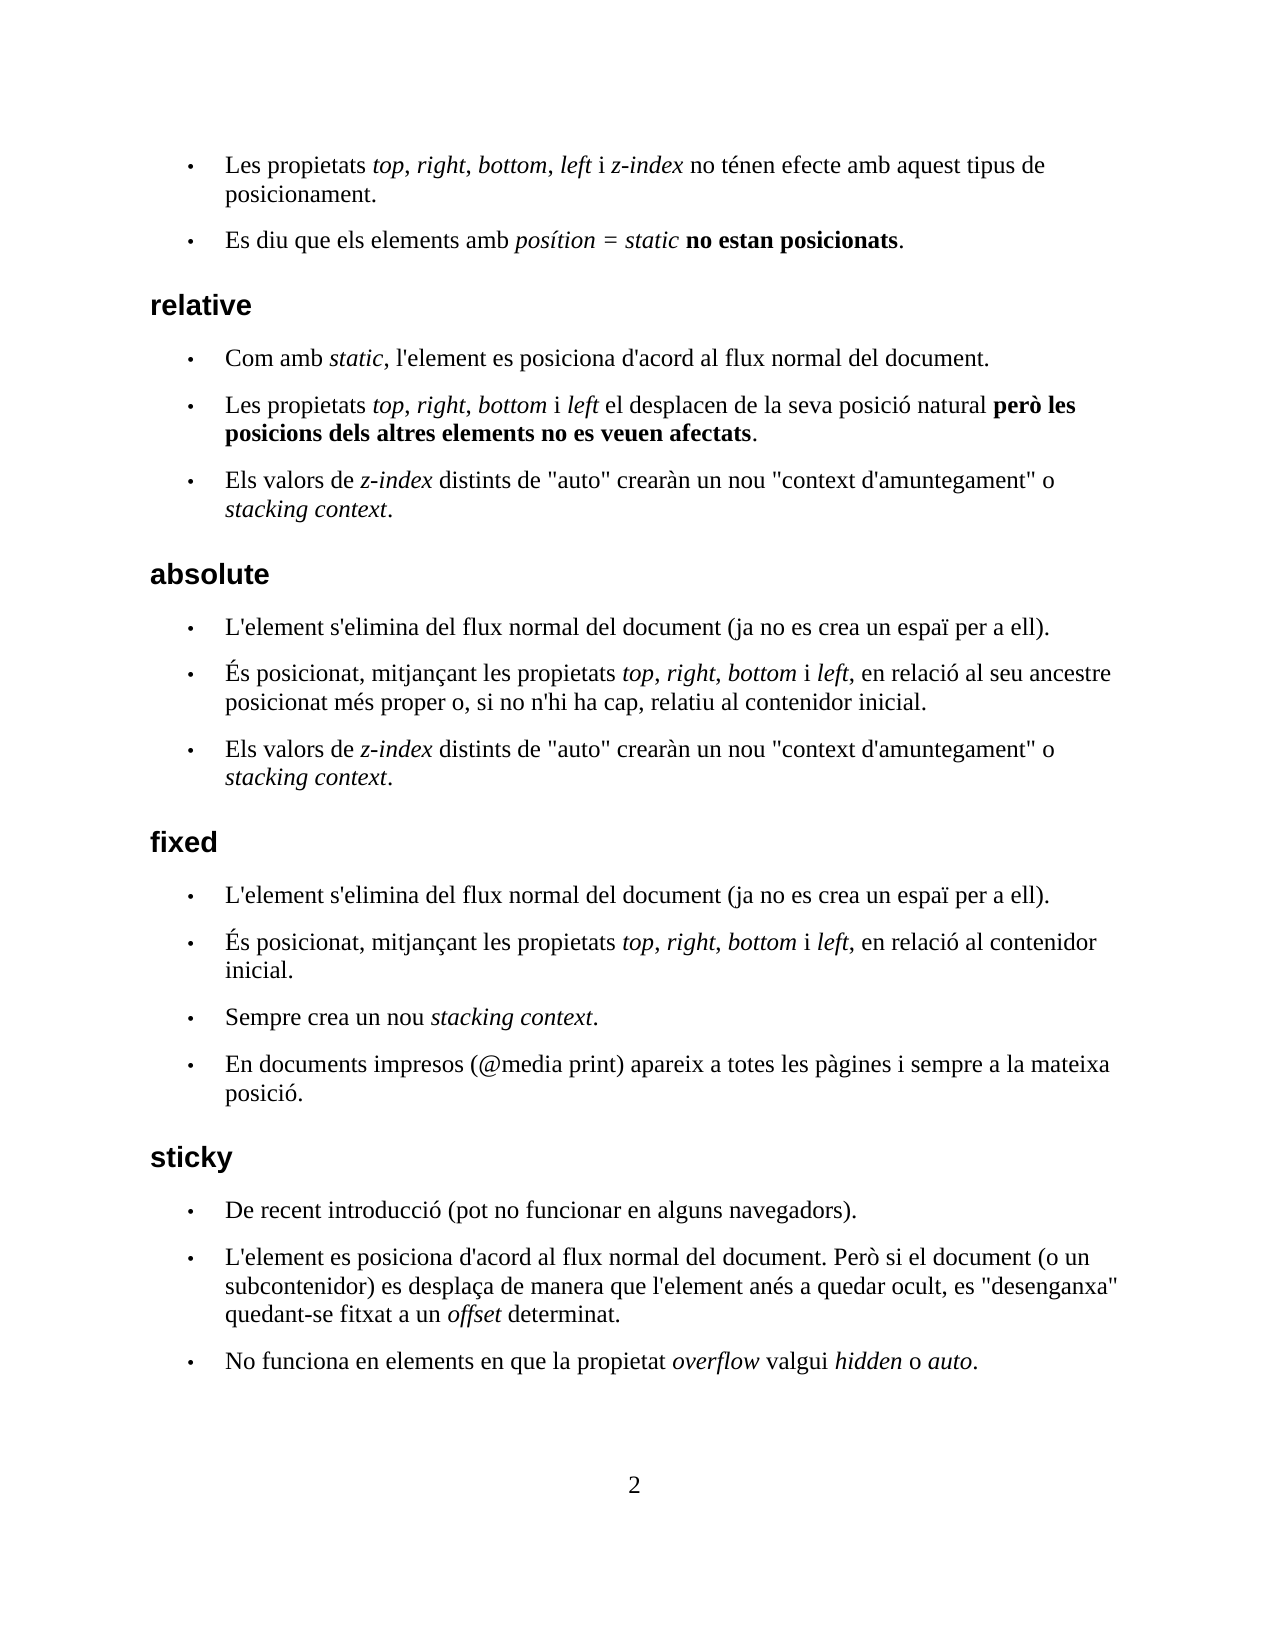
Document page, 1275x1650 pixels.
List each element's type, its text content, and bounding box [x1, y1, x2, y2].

list És posicionat, mitjançant les propietats top, right, bottom i left, en relació al contenidor inicial. [187, 927, 1125, 984]
list Sempre crea un nou stacking context. [187, 1002, 1125, 1031]
list De recent introducció (pot no funcionar en alguns navegadors). [187, 1195, 1125, 1224]
subtitle fixed [150, 825, 1125, 859]
list Els valors de z-index distints de "auto" crearàn un nou "context d'amuntegament" o stacking context. [187, 734, 1125, 791]
list En documents impresos (@media print) apareix a totes les pàgines i sempre a la mateixa posició. [187, 1049, 1125, 1106]
list L'element s'elimina del flux normal del document (ja no es crea un espaï per a ell). [187, 880, 1125, 909]
list Les propietats top, right, bottom, left i z-index no ténen efecte amb aquest tipus de posicionament. [187, 150, 1125, 207]
list Els valors de z-index distints de "auto" crearàn un nou "context d'amuntegament" o stacking context. [187, 465, 1125, 523]
list Com amb static, l'element es posiciona d'acord al flux normal del document. [187, 343, 1125, 372]
list L'element es posiciona d'acord al flux normal del document. Però si el document (o un subcontenidor) es desplaça de manera que l'element anés a quedar ocult, es "desenganxa" quedant-se fitxat a un offset determinat. [187, 1242, 1125, 1328]
subtitle absolute [150, 557, 1125, 590]
subtitle relative [150, 288, 1125, 322]
list L'element s'elimina del flux normal del document (ja no es crea un espaï per a ell). [187, 612, 1125, 640]
list Es diu que els elements amb posítion = static no estan posicionats. [187, 225, 1125, 254]
list Les propietats top, right, bottom i left el desplacen de la seva posició natural però les posicions dels altres elements no es veuen afectats. [187, 390, 1125, 447]
list És posicionat, mitjançant les propietats top, right, bottom i left, en relació al seu ancestre posicionat més proper o, si no n'hi ha cap, relatiu al contenidor inicial. [187, 658, 1125, 716]
list No funciona en elements en que la propietat overflow valgui hidden o auto. [187, 1346, 1125, 1375]
subtitle sticky [150, 1140, 1125, 1174]
